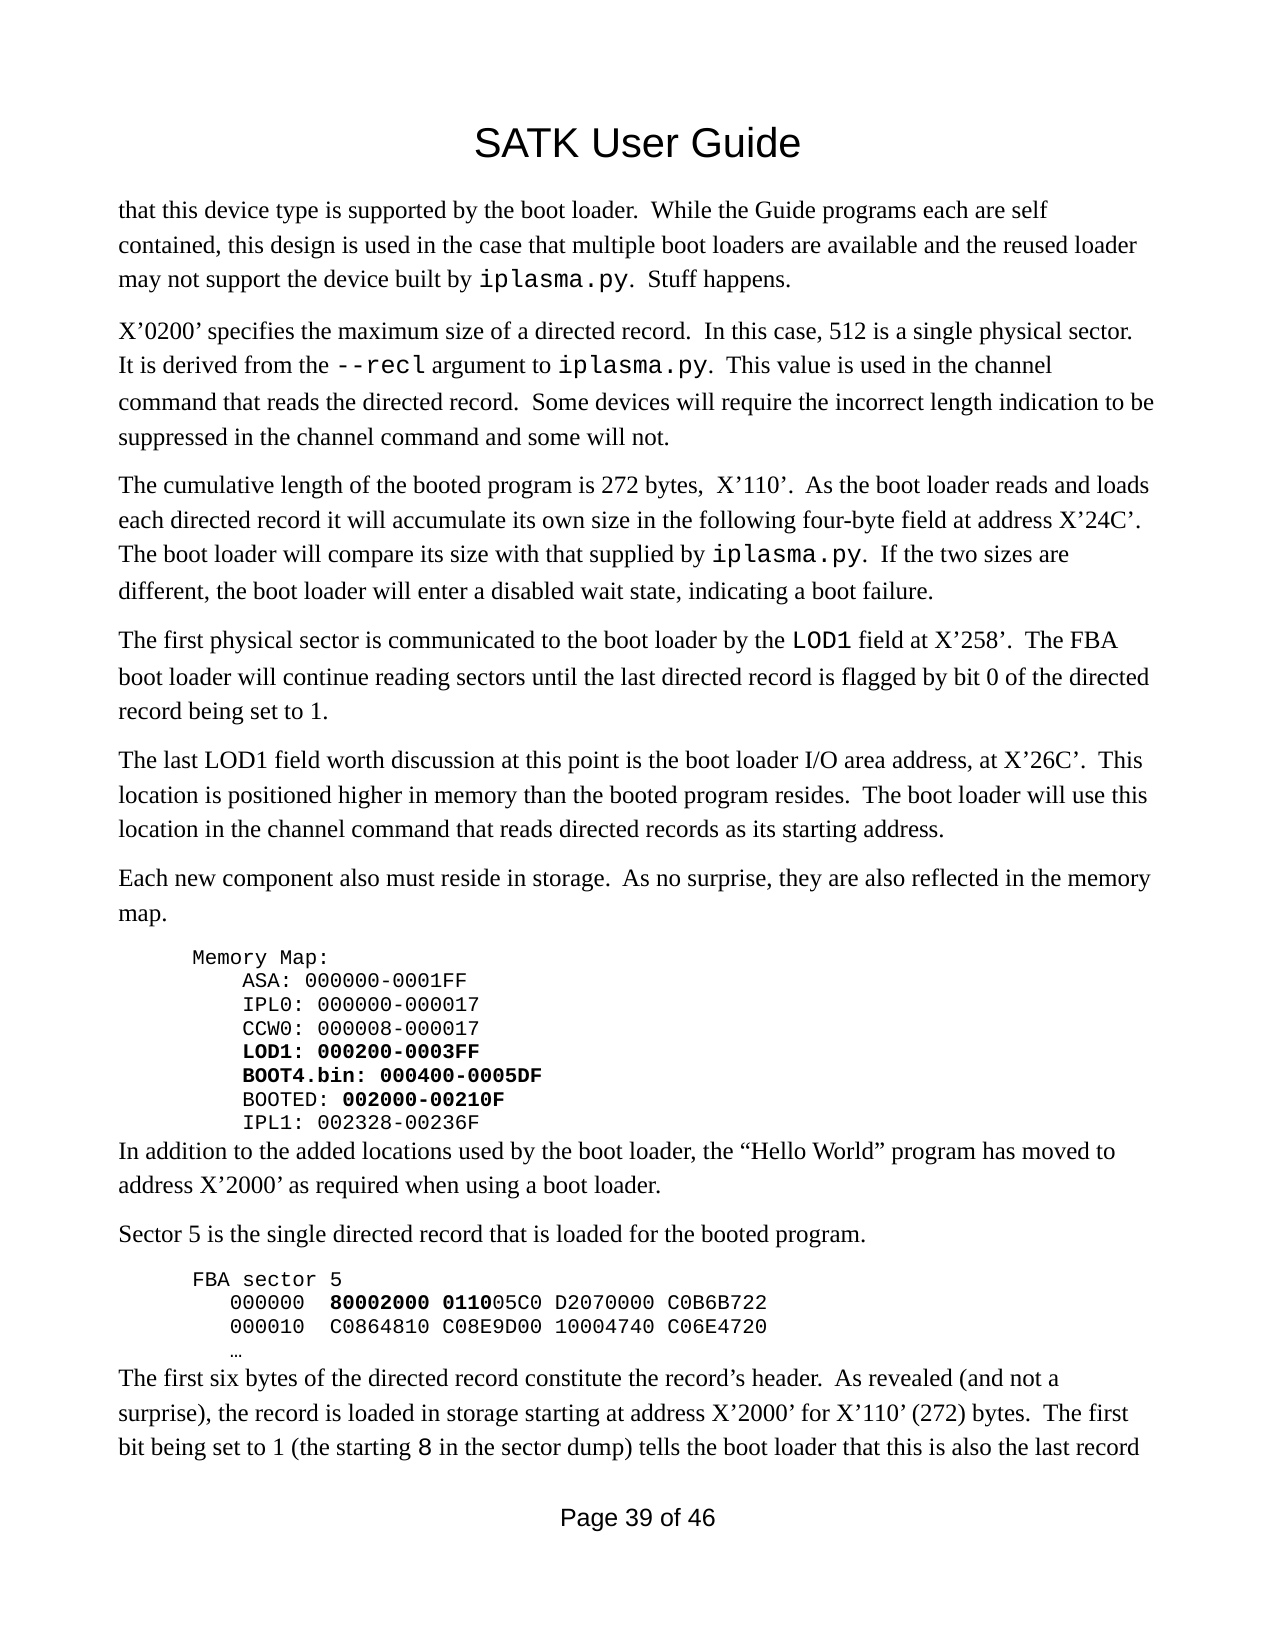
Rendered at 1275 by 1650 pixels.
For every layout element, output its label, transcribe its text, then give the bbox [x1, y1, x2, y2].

text Sector 5 is the single directed record that is loaded for the booted program. [118, 1219, 1157, 1248]
text Memory Map: [192, 947, 1157, 971]
text CCW0: 000008-000017 [192, 1018, 1157, 1041]
text ASA: 000000-0001FF [192, 971, 1157, 994]
text 000010 C0864810 C08E9D00 10004740 C06E4720 [192, 1316, 1157, 1339]
text Each new component also must reside in storage. As no surprise, they are also reflected in the memory map. [118, 863, 1157, 927]
text 000000 80002000 011005C0 D2070000 C0B6B722 [192, 1292, 1157, 1316]
text that this device type is supported by the boot loader. While the Guide programs each are self contained, this design is used in the case that multiple boot loaders are available and the reused loader may not support the device built by iplasma.py. Stuff happens. [118, 196, 1157, 295]
text BOOT4.bin: 000400-0005DF [192, 1065, 1157, 1089]
text In addition to the added locations used by the boot loader, the “Hello World” program has moved to address X’2000’ as required when using a boot loader. [118, 1136, 1157, 1199]
text … [192, 1339, 1157, 1363]
text FBA sector 5 [192, 1269, 1157, 1292]
text The first physical sector is communicated to the boot loader by the LOD1 field at X’258’. The FBA boot loader will continue reading sectors until the last directed record is flagged by bit 0 of the directed record being set to 1. [118, 625, 1157, 725]
text LOD1: 000200-0003FF [192, 1041, 1157, 1065]
text BOOTED: 002000-00210F [192, 1089, 1157, 1112]
text The last LOD1 field worth discussion at this point is the boot loader I/O area address, at X’26C’. This location is positioned higher in memory than the booted program resides. The boot loader will use this location in the channel command that reads directed records as its starting address. [118, 745, 1157, 843]
text The first six bytes of the directed record constitute the record’s header. As revealed (and not a surprise), the record is loaded in storage starting at address X’2000’ for X’110’ (272) bytes. The first bit being set to 1 (the starting 8 in the sector dump) tells the boot loader that this is also the last record [118, 1363, 1157, 1463]
text X’0200’ specifies the maximum size of a directed record. In this case, 512 is a single physical sector. It is derived from the --recl argument to iplasma.py. This value is used in the channel command that reads the directed record. Some devices will require the incorrect length indication to be suppressed in the channel command and some will not. [118, 316, 1157, 450]
text IPL1: 002328-00236F [192, 1112, 1157, 1136]
text IPL0: 000000-000017 [192, 994, 1157, 1018]
text The cumulative length of the booted program is 272 bytes, X’110’. As the boot loader reads and loads each directed record it will accumulate its own size in the following four-byte field at address X’24C’. The boot loader will compare its size with that supplied by iplasma.py. If the two sizes are different, the boot loader will enter a disabled wait state, indicating a boot failure. [118, 471, 1157, 605]
